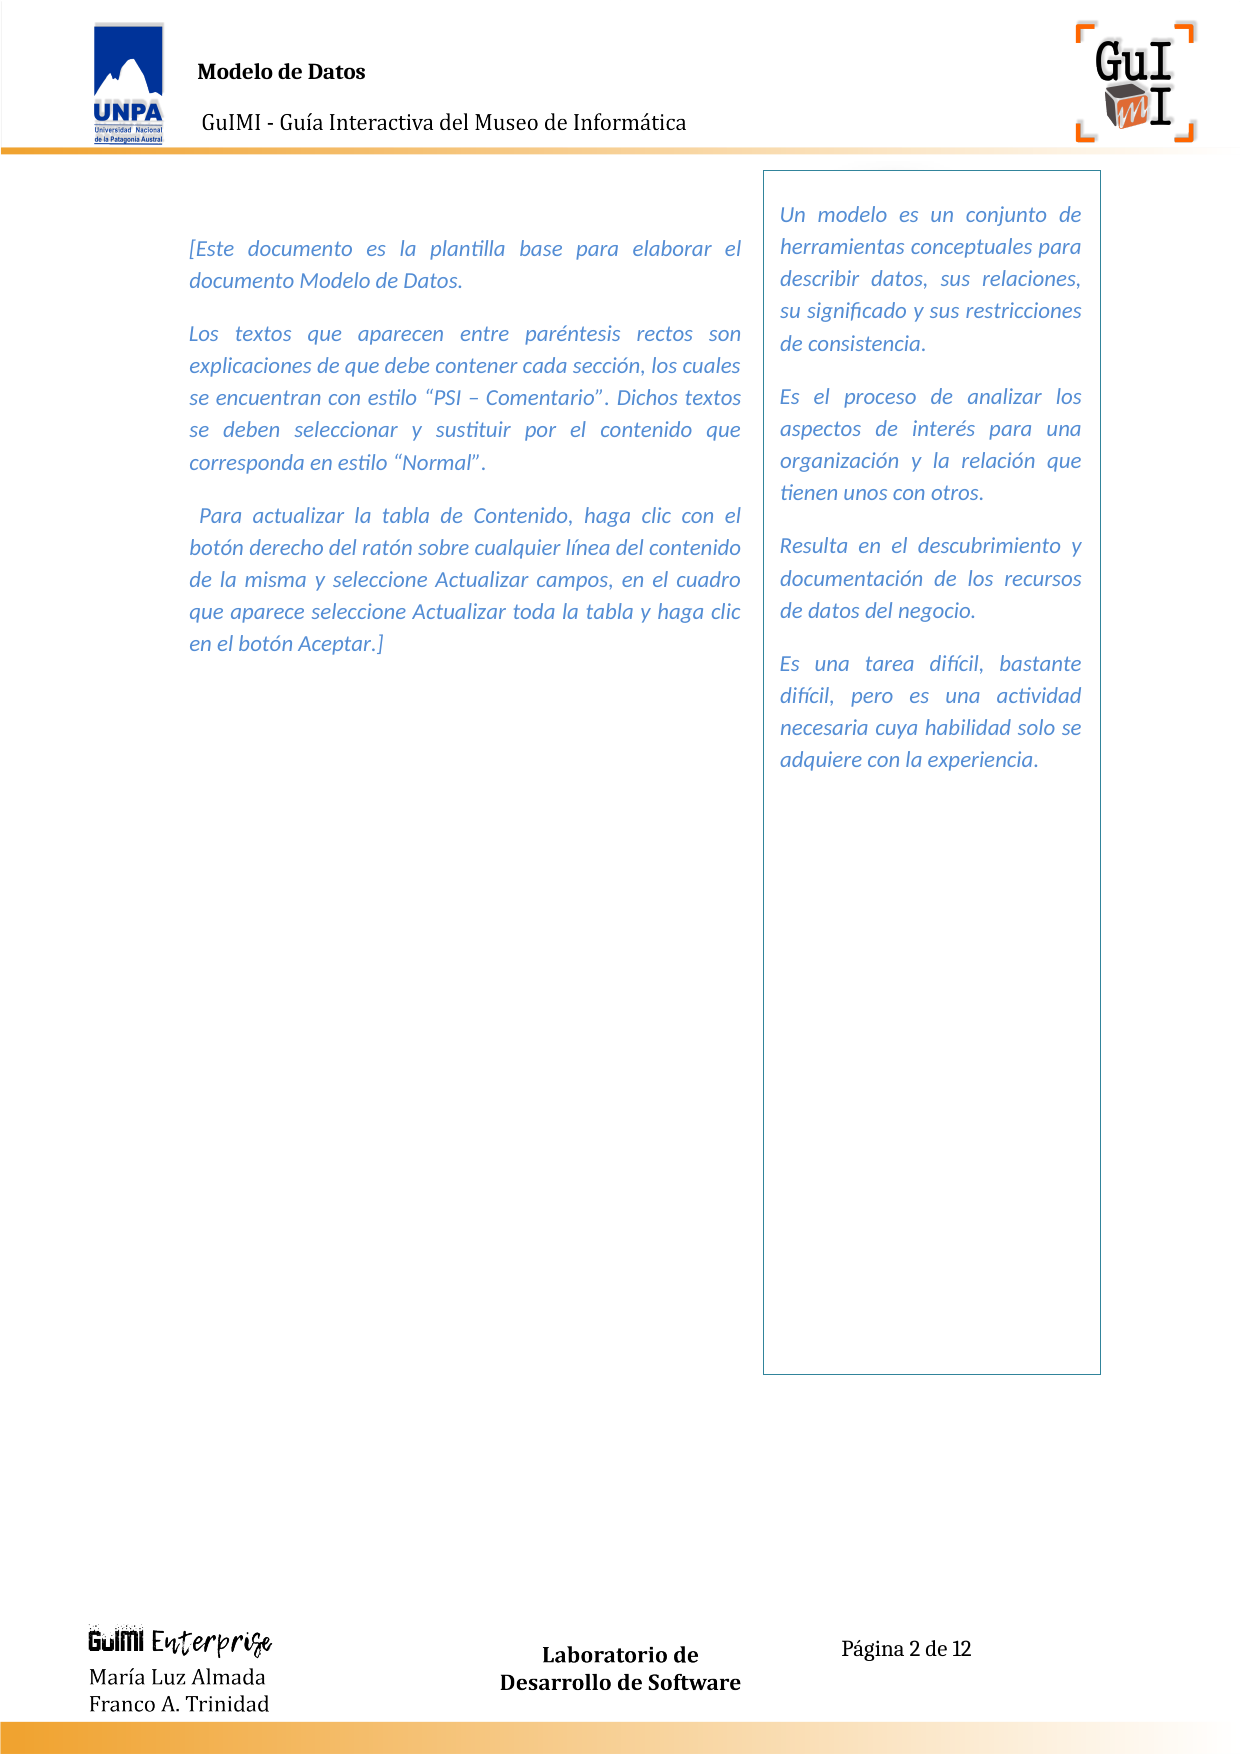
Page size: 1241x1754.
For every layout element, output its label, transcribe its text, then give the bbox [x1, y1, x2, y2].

text [Este documento es la plantilla base para elaborar el documento Modelo de Datos. [188, 234, 763, 294]
picture [0, 1613, 1241, 1754]
text Los textos que aparecen entre paréntesis rectos son explicaciones de que debe contener cada sección, los cuales se encuentran con estilo “PSI – Comentario”. Dichos textos se deben seleccionar y sustituir por el contenido que corresponda en estilo “Normal”. [188, 319, 763, 476]
text Un modelo es un conjunto de herramientas conceptuales para describir datos, sus relaciones, su significado y sus restricciones de consistencia. [779, 200, 1084, 357]
text Resulta en el descubrimiento y documentación de los recursos de datos del negocio. [779, 531, 1084, 624]
picture [0, 0, 1241, 155]
text Es el proceso de analizar los aspectos de interés para una organización y la relación que tienen unos con otros. [779, 382, 1084, 506]
picture [772, 161, 1014, 170]
text Para actualizar la tabla de Contenido, haga clic con el botón derecho del ratón sobre cualquier línea del contenido de la misma y seleccione Actualizar campos, en el cuadro que aparece seleccione Actualizar toda la tabla y haga clic en el botón Aceptar.] [188, 501, 763, 657]
text Es una tarea difícil, bastante difícil, pero es una actividad necesaria cuya habilidad solo se adquiere con la experiencia. [779, 649, 1084, 773]
